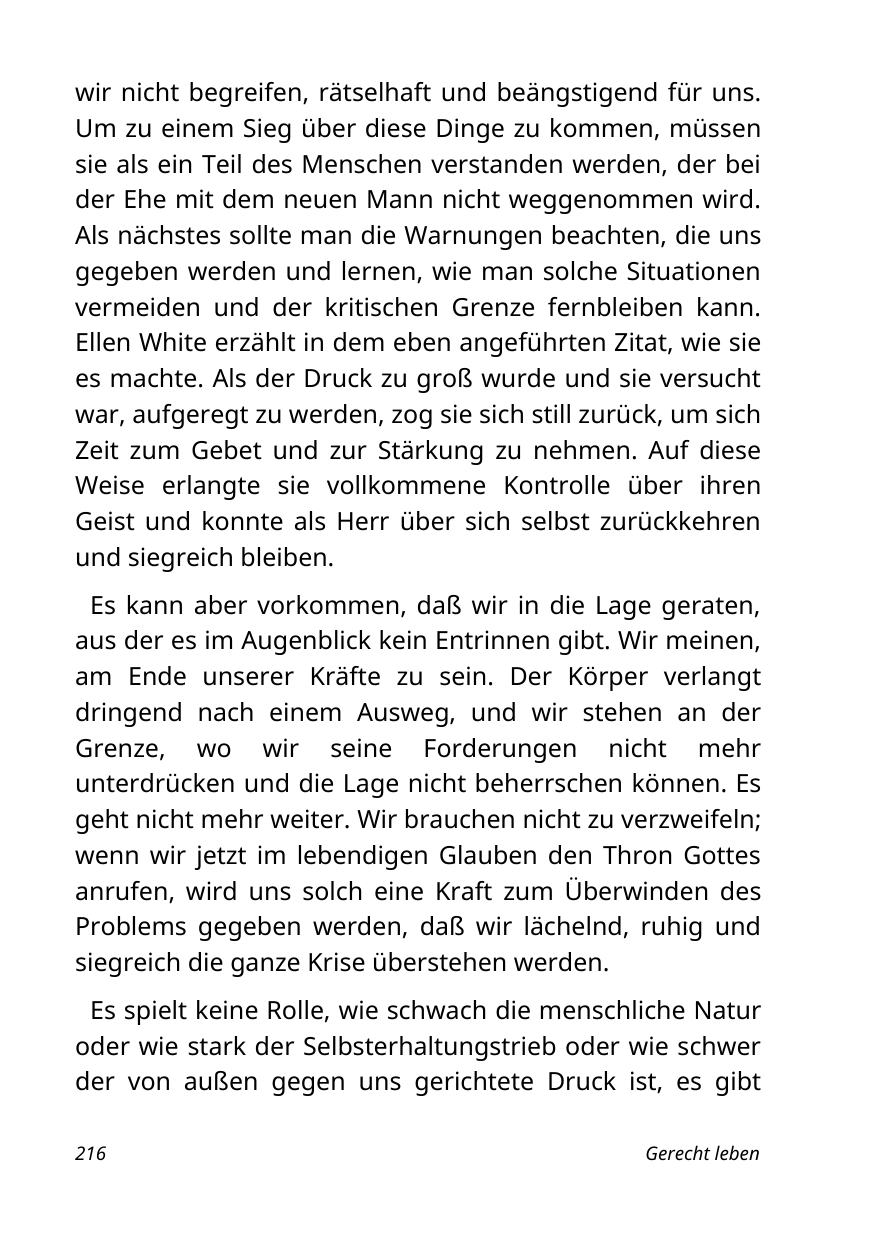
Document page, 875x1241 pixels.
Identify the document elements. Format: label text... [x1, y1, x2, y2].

text Es spielt keine Rolle, wie schwach die menschliche Natur oder wie stark der Selbsterhaltungstrieb oder wie schwer der von außen gegen uns gerichtete Druck ist, es gibt [75, 992, 762, 1098]
text wir nicht begreifen, rätselhaft und beängstigend für uns. Um zu einem Sieg über diese Dinge zu kommen, müssen sie als ein Teil des Menschen verstanden werden, der bei der Ehe mit dem neuen Mann nicht weggenommen wird. Als nächstes sollte man die Warnungen beachten, die uns gegeben werden und lernen, wie man solche Situationen vermeiden und der kritischen Grenze fernbleiben kann. Ellen White erzählt in dem eben angeführten Zitat, wie sie es machte. Als der Druck zu groß wurde und sie versucht war, aufgeregt zu werden, zog sie sich still zurück, um sich Zeit zum Gebet und zur Stärkung zu nehmen. Auf diese Weise erlangte sie vollkommene Kontrolle über ihren Geist und konnte als Herr über sich selbst zurückkehren und siegreich bleiben. [75, 75, 762, 573]
text Es kann aber vorkommen, daß wir in die Lage geraten, aus der es im Augenblick kein Entrinnen gibt. Wir meinen, am Ende unserer Kräfte zu sein. Der Körper verlangt dringend nach einem Ausweg, und wir stehen an der Grenze, wo wir seine Forderungen nicht mehr unterdrücken und die Lage nicht beherrschen können. Es geht nicht mehr weiter. Wir brauchen nicht zu verzweifeln; wenn wir jetzt im lebendigen Glauben den Thron Gottes anrufen, wird uns solch eine Kraft zum Überwinden des Problems gegeben werden, daß wir lächelnd, ruhig und siegreich die ganze Krise überstehen werden. [75, 587, 762, 979]
